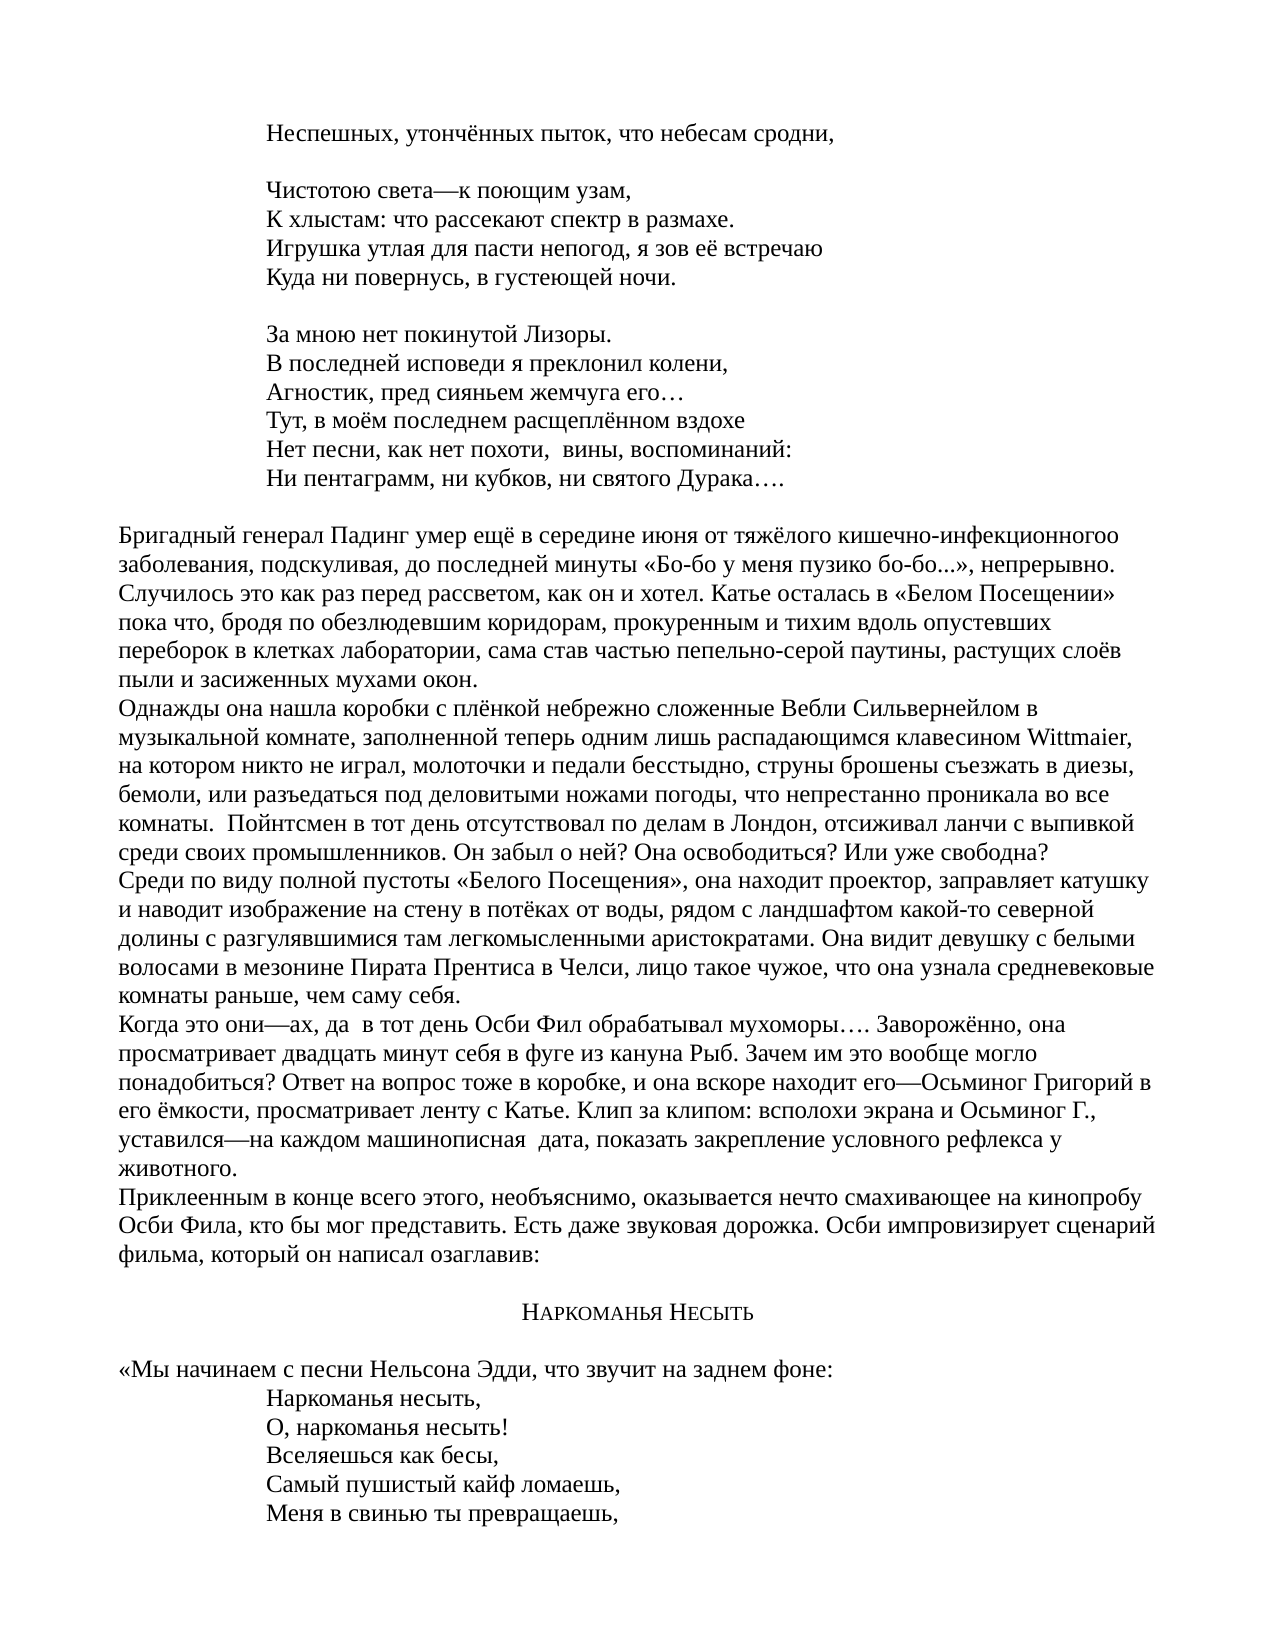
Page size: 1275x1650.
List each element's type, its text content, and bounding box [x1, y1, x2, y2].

text В последней исповеди я преклонил колени, [266, 348, 1157, 377]
text Приклеенным в конце всего этого, необъяснимо, оказывается нечто смахивающее на кинопробу Осби Фила, кто бы мог представить. Есть даже звуковая дорожка. Осби импровизирует сценарий фильма, который он написал озаглавив: [118, 1182, 1157, 1268]
text Тут, в моём последнем расщеплённом вздохе [266, 406, 1157, 434]
text Наркоманья Несыть [118, 1297, 1157, 1326]
text Агностик, пред сияньем жемчуга его… [266, 377, 1157, 406]
text Неспешных, утончённых пыток, что небесам сродни, [266, 118, 1157, 147]
text Однажды она нашла коробки с плёнкой небрежно сложенные Вебли Сильвернейлом в музыкальной комнате, заполненной теперь одним лишь распадающимся клавесином Wittmaier, на котором никто не играл, молоточки и педали бесстыдно, струны брошены съезжать в диезы, бемоли, или разъедаться под деловитыми ножами погоды, что непрестанно проникала во все комнаты. Пойнтсмен в тот день отсутствовал по делам в Лондон, отсиживал ланчи с выпивкой среди своих промышленников. Он забыл о ней? Она освободиться? Или уже свободна? [118, 693, 1157, 866]
text Среди по виду полной пустоты «Белого Посещения», она находит проектор, заправляет катушку и наводит изображение на стену в потёках от воды, рядом с ландшафтом какой-то северной долины с разгулявшимися там легкомысленными аристократами. Она видит девушку с белыми волосами в мезонине Пирата Прентиса в Челси, лицо такое чужое, что она узнала средневековые комнаты раньше, чем саму себя. [118, 866, 1157, 1009]
text Самый пушистый кайф ломаешь, [266, 1469, 1157, 1498]
text О, наркоманья несыть! [266, 1412, 1157, 1441]
text Когда это они—ах, да в тот день Осби Фил обрабатывал мухоморы…. Заворожённо, она просматривает двадцать минут себя в фуге из кануна Рыб. Зачем им это вообще могло понадобиться? Ответ на вопрос тоже в коробке, и она вскоре находит его—Осьминог Григорий в его ёмкости, просматривает ленту с Катье. Клип за клипом: всполохи экрана и Осьминог Г., уставился—на каждом машинописная дата, показать закрепление условного рефлекса у животного. [118, 1009, 1157, 1182]
text Куда ни повернусь, в густеющей ночи. [266, 262, 1157, 291]
text К хлыстам: что рассекают спектр в размахе. [266, 204, 1157, 233]
text Чистотою света—к поющим узам, [266, 176, 1157, 204]
text Бригадный генерал Падинг умер ещё в середине июня от тяжёлого кишечно-инфекционногоо заболевания, подскуливая, до последней минуты «Бо-бо у меня пузико бо-бо...», непрерывно. Случилось это как раз перед рассветом, как он и хотел. Катье осталась в «Белом Посещении» пока что, бродя по обезлюдевшим коридорам, прокуренным и тихим вдоль опустевших переборок в клетках лаборатории, сама став частью пепельно-серой паутины, растущих слоёв пыли и засиженных мухами окон. [118, 521, 1157, 693]
text Наркоманья несыть, [266, 1383, 1157, 1412]
text «Мы начинаем с песни Нельсона Эдди, что звучит на заднем фоне: [118, 1354, 1157, 1383]
text Ни пентаграмм, ни кубков, ни святого Дурака…. [266, 463, 1157, 492]
text Игрушка утлая для пасти непогод, я зов её встречаю [266, 233, 1157, 262]
text Нет песни, как нет похоти, вины, воспоминаний: [266, 434, 1157, 463]
text Вселяешься как бесы, [266, 1441, 1157, 1469]
text Меня в свинью ты превращаешь, [266, 1498, 1157, 1527]
text За мною нет покинутой Лизоры. [266, 319, 1157, 348]
